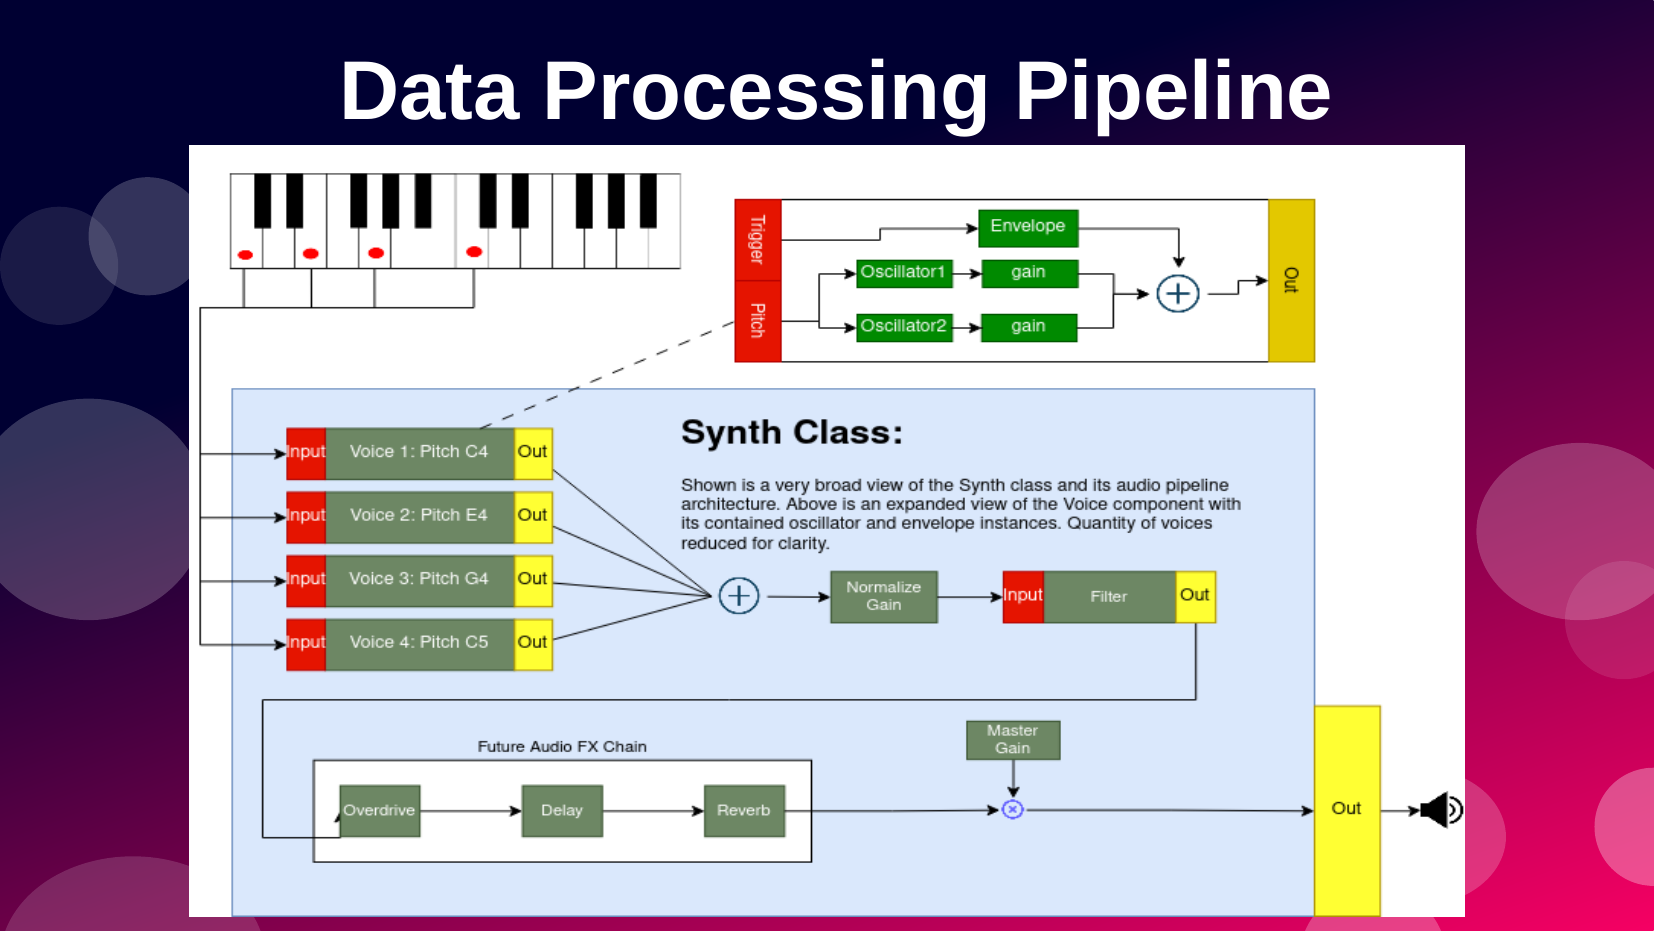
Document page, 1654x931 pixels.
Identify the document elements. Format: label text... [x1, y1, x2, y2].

title Data Processing Pipeline [98, 0, 1576, 204]
picture [189, 145, 1465, 918]
